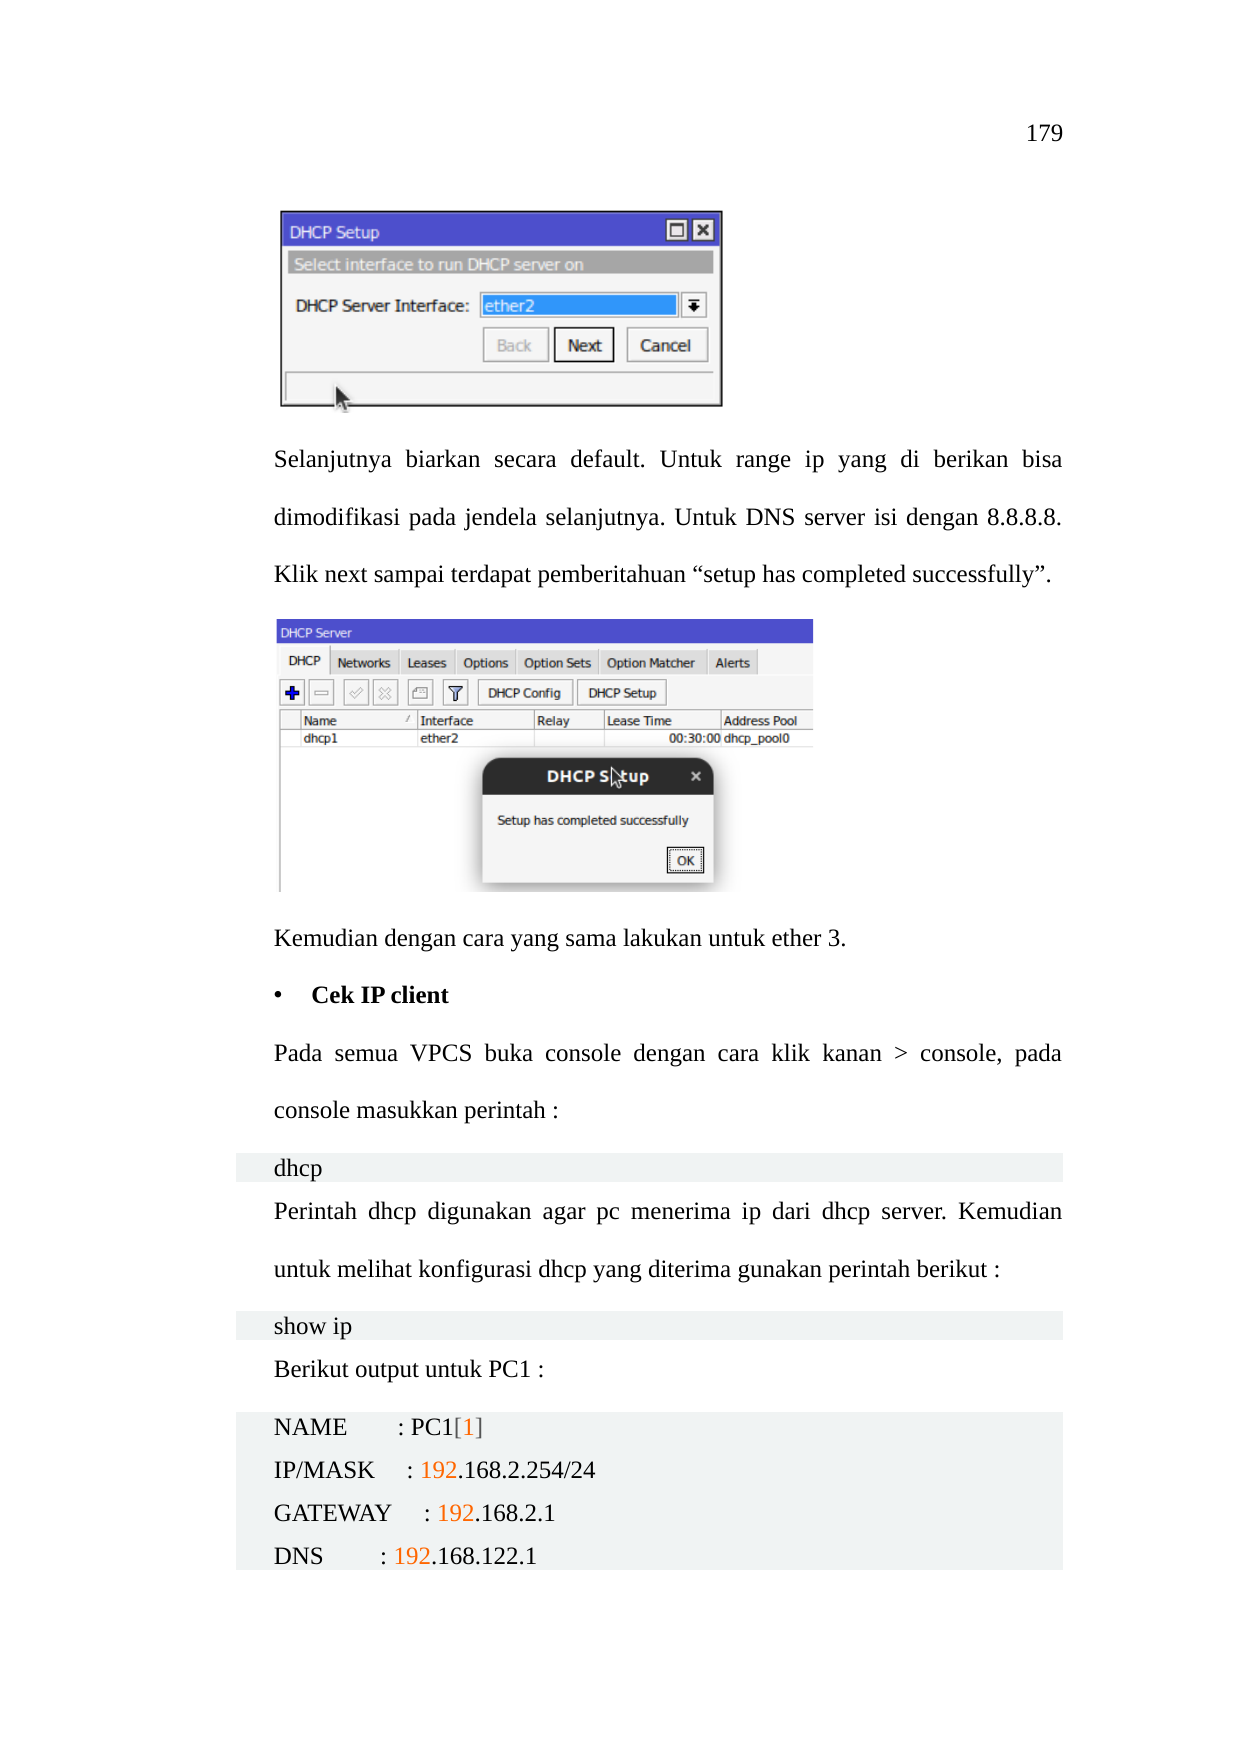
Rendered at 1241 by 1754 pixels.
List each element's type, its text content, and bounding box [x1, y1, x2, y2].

list GATEWAY : 192.168.2.1 [236, 1498, 1063, 1527]
list Berikut output untuk PC1 : [236, 1354, 1063, 1383]
list IP/MASK : 192.168.2.254/24 [236, 1455, 1063, 1484]
list Selanjutnya biarkan secara default. Untuk range ip yang di berikan bisa dimodifikasi pada jendela selanjutnya. Untuk DNS server isi dengan 8.8.8.8. Klik next sampai terdapat pemberitahuan “setup has completed successfully”. [236, 444, 1063, 588]
list DNS : 192.168.122.1 [236, 1541, 1063, 1570]
picture [276, 208, 729, 413]
list Kemudian dengan cara yang sama lakukan untuk ether 3. [236, 923, 1063, 952]
list Cek IP client [274, 981, 1063, 1009]
list Perintah dhcp digunakan agar pc menerima ip dari dhcp server. Kemudian untuk melihat konfigurasi dhcp yang diterima gunakan perintah berikut : [236, 1196, 1063, 1282]
picture [276, 619, 814, 892]
list dhcp [236, 1153, 1063, 1182]
list Pada semua VPCS buka console dengan cara klik kanan > console, pada console masukkan perintah : [236, 1038, 1063, 1124]
list NAME : PC1[1] [236, 1412, 1063, 1441]
list show ip [236, 1311, 1063, 1340]
